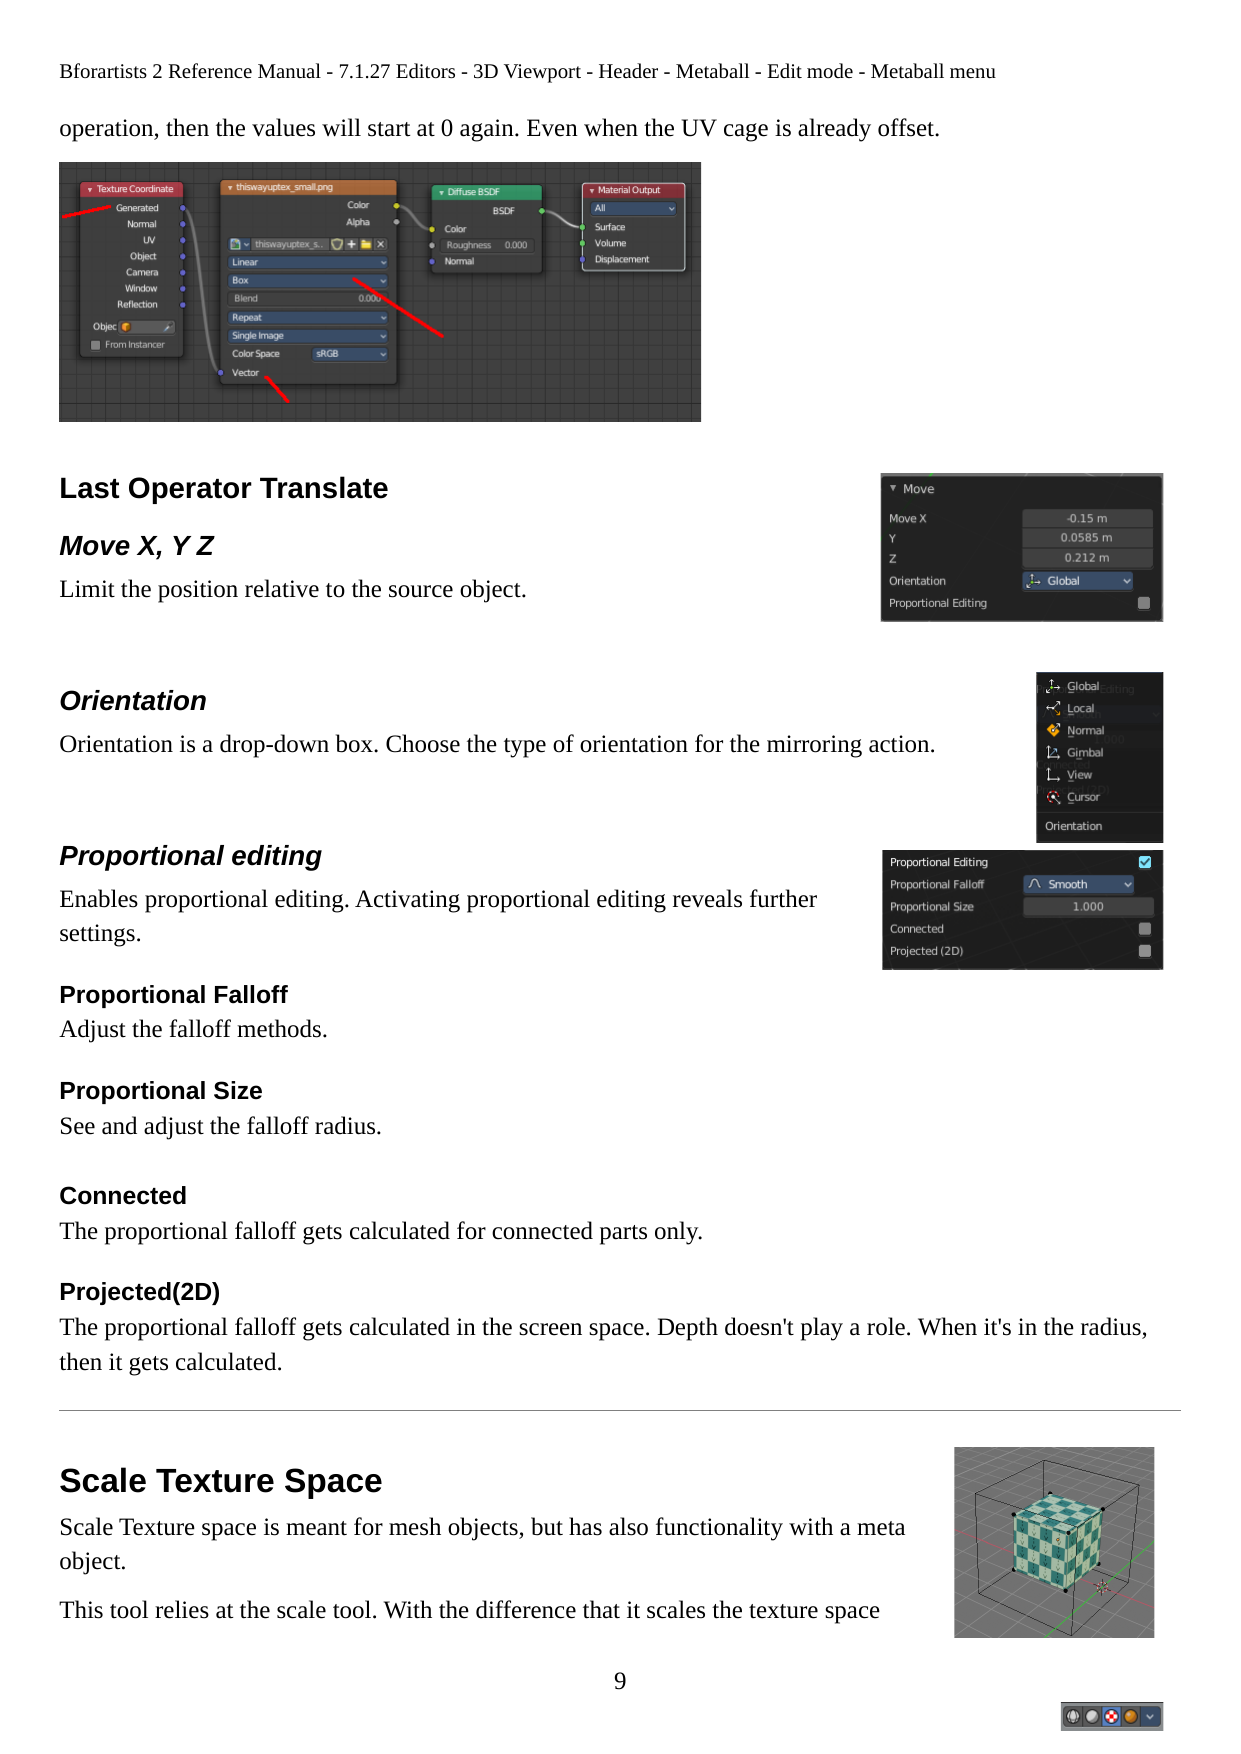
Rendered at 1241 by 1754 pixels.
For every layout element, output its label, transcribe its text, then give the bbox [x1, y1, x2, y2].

subtitle Projected(2D) [59, 1277, 1181, 1306]
subtitle Orientation [59, 684, 1036, 716]
picture [880, 473, 1164, 622]
subtitle [1164, 529, 1181, 561]
text See and adjust the falloff radius. [59, 1111, 1181, 1140]
subtitle [1164, 684, 1181, 716]
picture [59, 162, 702, 422]
subtitle Proportional editing [59, 839, 1181, 871]
text The proportional falloff gets calculated in the screen space. Depth doesn't play a role. When it's in the radius, then it gets calculated. [59, 1312, 1181, 1375]
text Enables proportional editing. Activating proportional editing reveals further settings. [59, 884, 882, 947]
text Adjust the falloff methods. [59, 1014, 1181, 1043]
text Orientation is a drop-down box. Choose the type of orientation for the mirroring action. [59, 729, 1036, 757]
picture [1036, 672, 1164, 843]
picture [954, 1447, 1155, 1638]
subtitle Proportional Size [59, 1076, 1181, 1105]
subtitle [1155, 1461, 1181, 1499]
text The proportional falloff gets calculated for connected parts only. [59, 1216, 1181, 1244]
subtitle Connected [59, 1181, 1181, 1209]
picture [1060, 1702, 1164, 1731]
picture [882, 850, 1164, 970]
text Scale Texture space is meant for mesh objects, but has also functionality with a meta object. [59, 1512, 954, 1575]
subtitle Proportional Falloff [59, 980, 1181, 1008]
subtitle Last Operator Translate [59, 471, 1181, 504]
text This tool relies at the scale tool. With the difference that it scales the texture space [59, 1595, 954, 1624]
text Limit the position relative to the source object. [59, 574, 880, 602]
subtitle Move X, Y Z [59, 529, 880, 561]
text operation, then the values will start at 0 again. Even when the UV cage is already offset. [59, 113, 1181, 141]
subtitle Scale Texture Space [59, 1461, 954, 1499]
